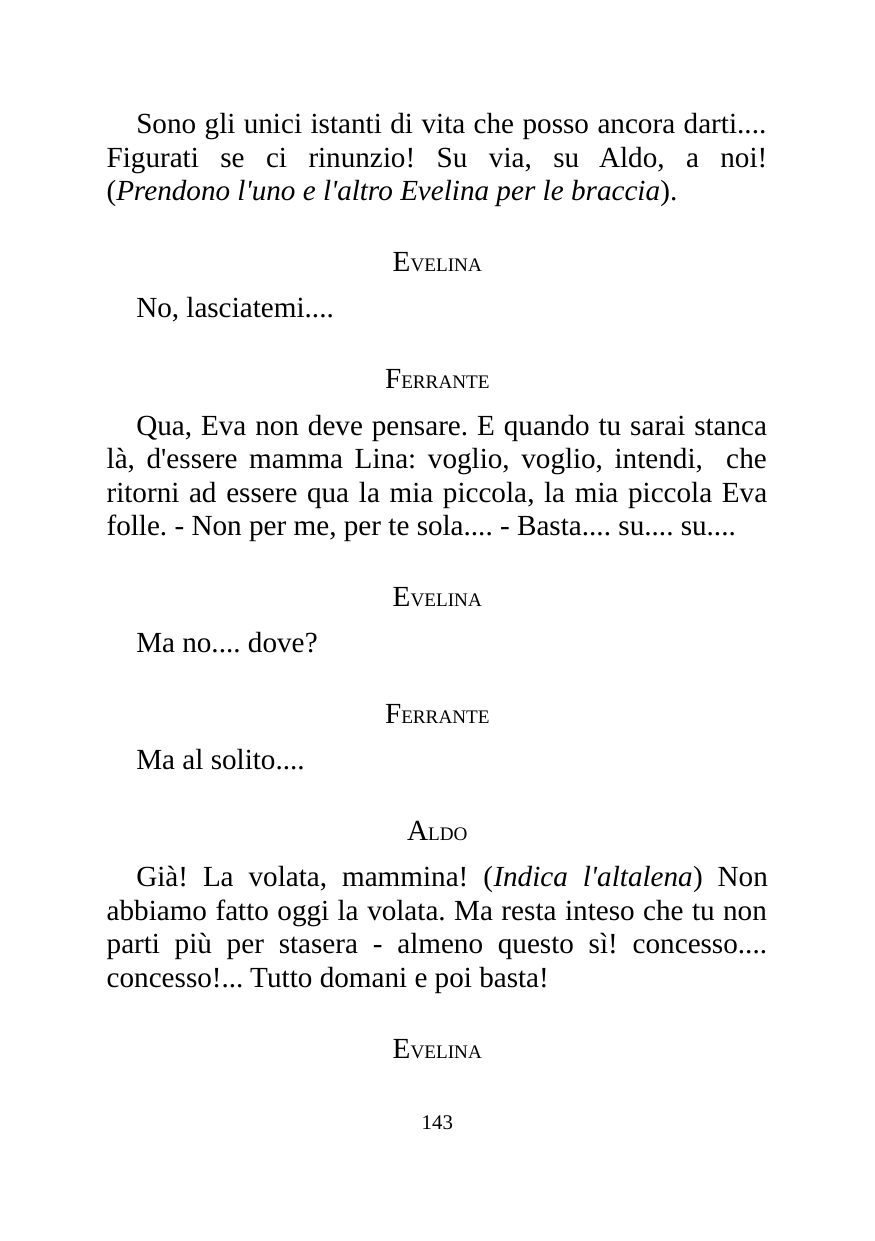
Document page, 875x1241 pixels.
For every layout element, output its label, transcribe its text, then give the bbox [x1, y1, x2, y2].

text Aldo [106, 813, 768, 847]
text Ferrante [106, 362, 768, 395]
text Sono gli unici istanti di vita che posso ancora darti.... Figurati se ci rinunzio! Su via, su Aldo, a noi! (Prendono l'uno e l'altro Evelina per le braccia). [106, 106, 768, 207]
text Qua, Eva non deve pensare. E quando tu sarai stanca là, d'essere mamma Lina: voglio, voglio, intendi, che ritorni ad essere qua la mia piccola, la mia piccola Eva folle. - Non per me, per te sola.... - Basta.... su.... su.... [106, 408, 768, 542]
text Ma no.... dove? [106, 625, 768, 659]
text Evelina [106, 1031, 768, 1065]
text Ferrante [106, 696, 768, 730]
text Già! La volata, mammina! (Indica l'altalena) Non abbiamo fatto oggi la volata. Ma resta inteso che tu non parti più per stasera - almeno questo sì! concesso.... concesso!... Tutto domani e poi basta! [106, 859, 768, 994]
text Evelina [106, 579, 768, 613]
text Evelina [106, 244, 768, 278]
text No, lasciatemi.... [106, 291, 768, 324]
text Ma al solito.... [106, 742, 768, 776]
